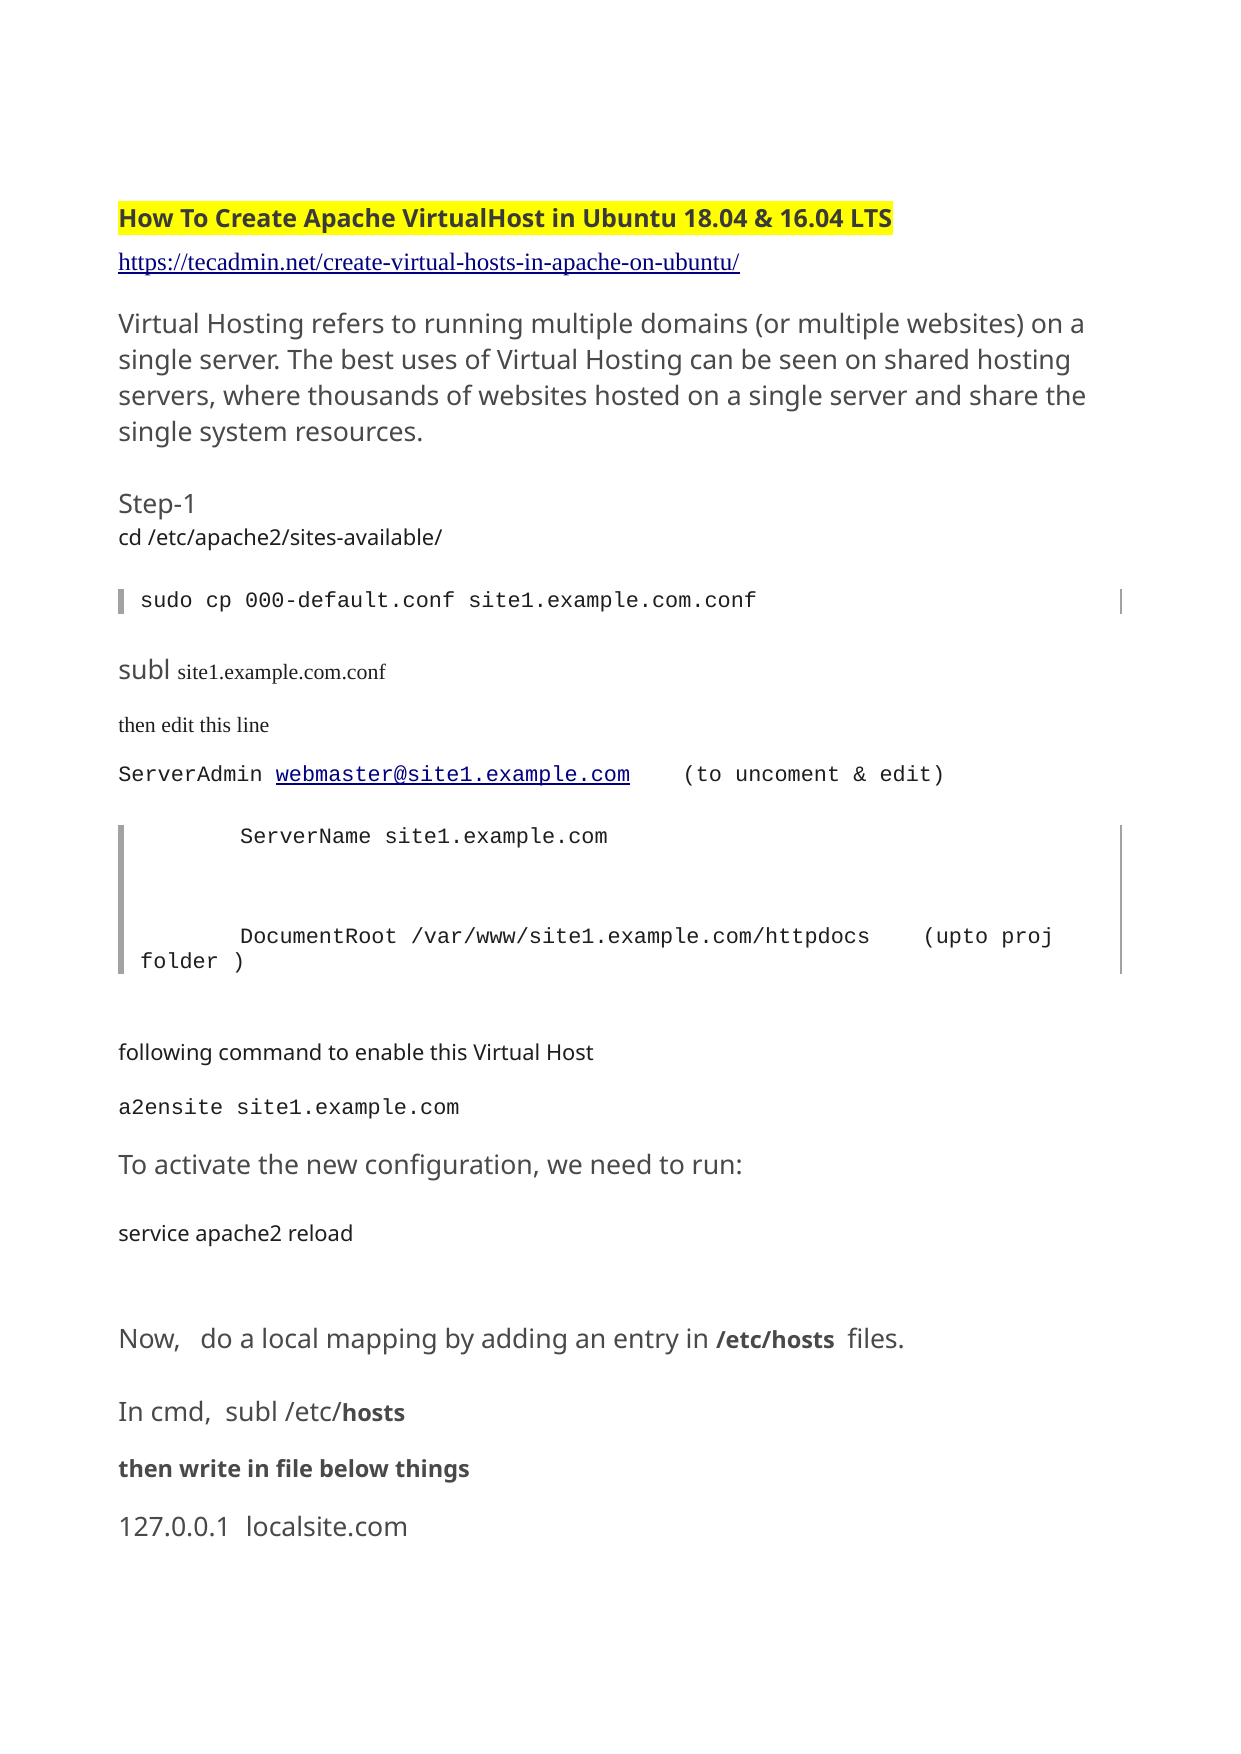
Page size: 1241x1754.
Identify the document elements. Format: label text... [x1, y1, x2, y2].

text DocumentRoot /var/www/site1.example.com/httpdocs (upto proj folder ) [124, 925, 1120, 974]
text then write in file below things [118, 1452, 1122, 1484]
text cd /etc/apache2/sites-available/ [118, 522, 1122, 551]
text service apache2 reload [118, 1218, 1122, 1248]
text To activate the new configuration, we need to run: [118, 1146, 1122, 1182]
text Now, do a local mapping by adding an entry in /etc/hosts files. [118, 1320, 1122, 1357]
text following command to enable this Virtual Host [118, 1037, 1122, 1067]
text In cmd, subl /etc/hosts [118, 1393, 1122, 1429]
text https://tecadmin.net/create-virtual-hosts-in-apache-on-ubuntu/ [118, 247, 1122, 276]
text 127.0.0.1 localsite.com [118, 1508, 1122, 1544]
text ServerAdmin webmaster@site1.example.com (to uncoment & edit) [118, 763, 1122, 788]
text sudo cp 000-default.conf site1.example.com.conf [124, 589, 1120, 614]
text a2ensite site1.example.com [118, 1096, 1122, 1121]
text subl site1.example.com.conf [118, 651, 1122, 687]
text then edit this line [118, 712, 1122, 738]
text ServerName site1.example.com [124, 825, 1120, 850]
text Virtual Hosting refers to running multiple domains (or multiple websites) on a single server. The best uses of Virtual Hosting can be seen on shared hosting servers, where thousands of websites hosted on a single server and share the single system resources. [118, 305, 1122, 449]
subtitle How To Create Apache VirtualHost in Ubuntu 18.04 & 16.04 LTS [118, 201, 1122, 235]
text Step-1 [118, 485, 1122, 522]
